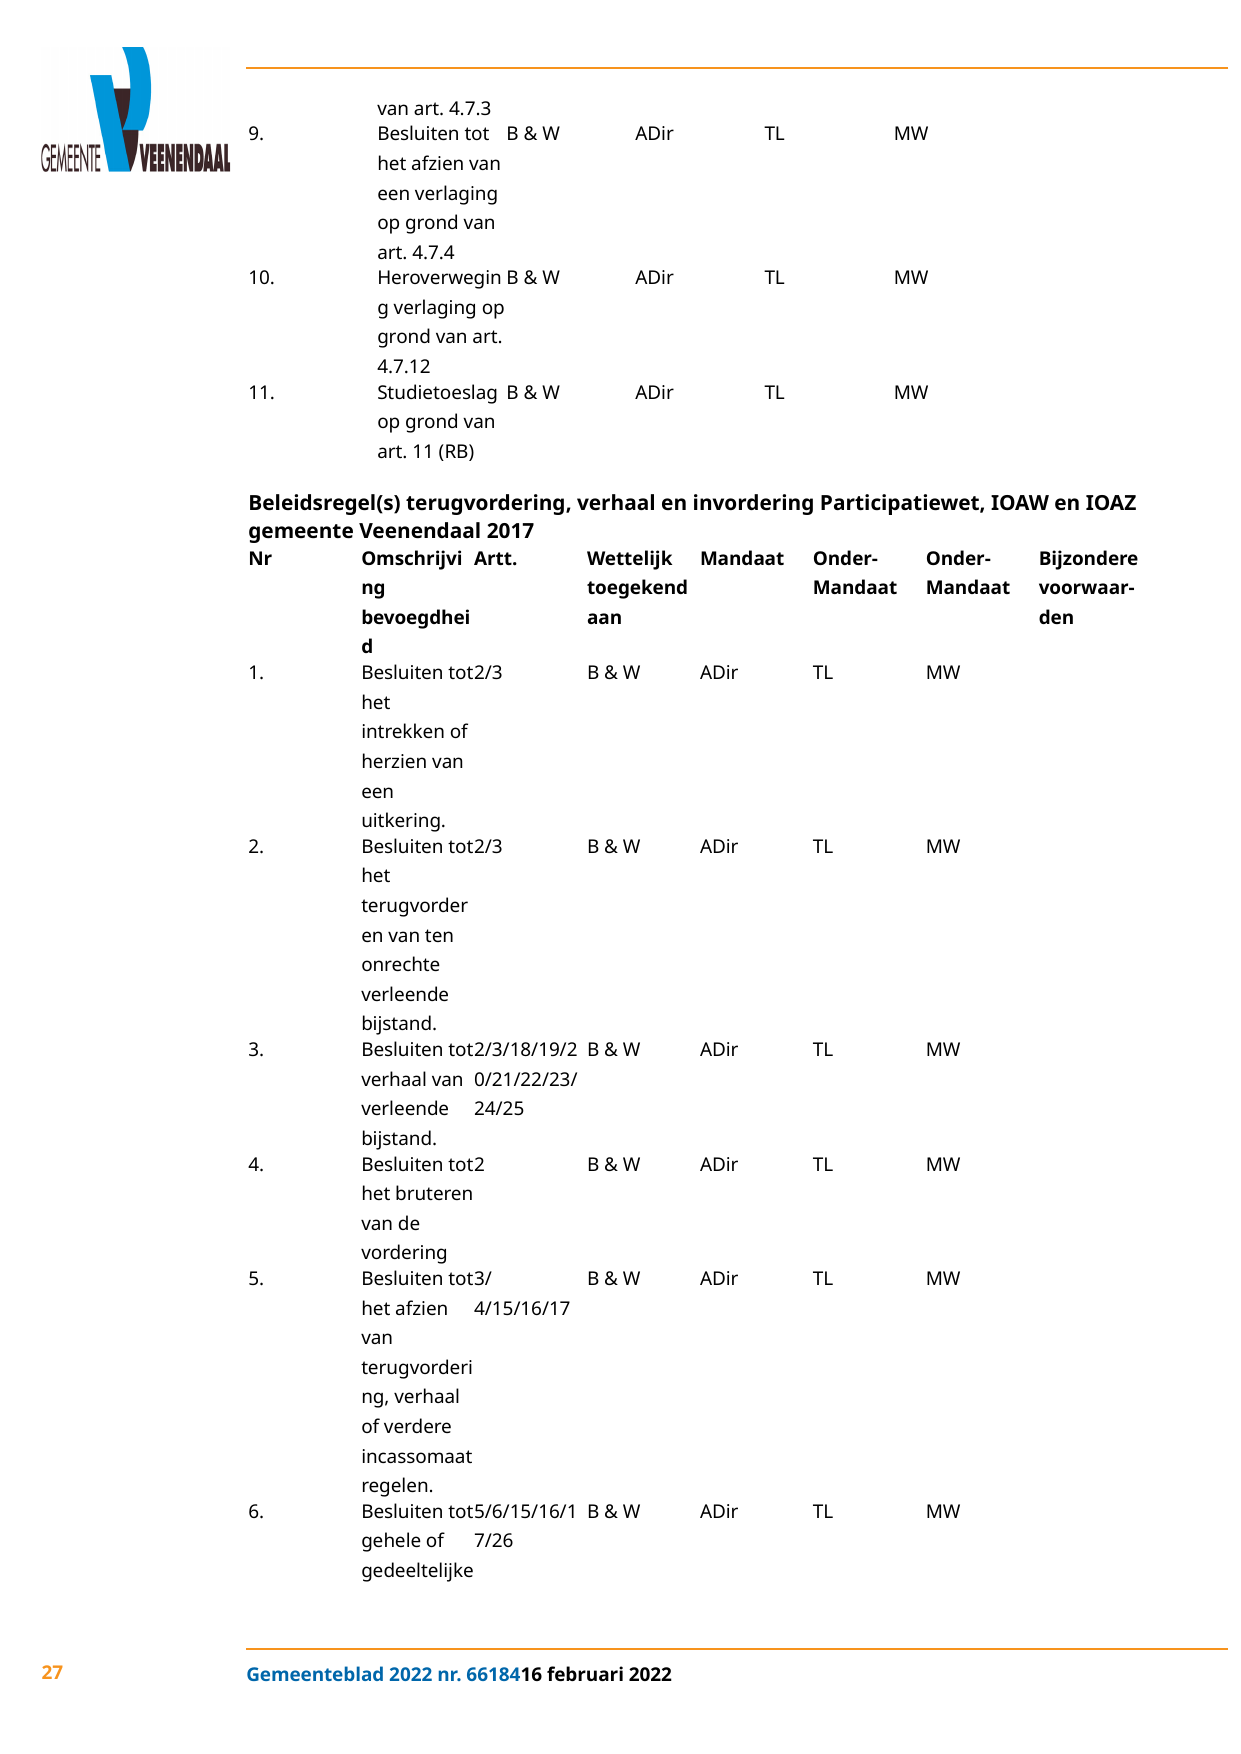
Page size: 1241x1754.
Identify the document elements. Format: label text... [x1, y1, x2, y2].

picture [41, 47, 130, 172]
table_cell 11. [248, 379, 377, 464]
table_cell ADir [635, 265, 764, 379]
table_header Nr [248, 545, 361, 659]
table_cell Besluiten tot het bruteren van de vordering [361, 1151, 474, 1265]
table_cell [1023, 265, 1152, 379]
table_cell TL [764, 379, 893, 464]
table_header Onder- Mandaat [926, 545, 1038, 659]
table_cell B & W [587, 1265, 700, 1498]
table_cell B & W [587, 660, 700, 833]
table_cell Besluiten tot gehele of gedeeltelijke [361, 1498, 474, 1583]
table_cell TL [764, 265, 893, 379]
table_cell MW [894, 379, 1022, 464]
table_cell van art. 4.7.3 [377, 95, 506, 121]
table_cell [1039, 1151, 1152, 1265]
table_cell 3/ 4/15/16/17 [474, 1265, 587, 1498]
table_cell 5. [248, 1265, 361, 1498]
table_cell ADir [635, 121, 764, 264]
table_cell TL [813, 1265, 926, 1498]
table_header Wettelijk toegekend aan [587, 545, 700, 659]
table_cell MW [926, 1036, 1038, 1151]
table_cell B & W [587, 1498, 700, 1583]
table_cell [1023, 121, 1152, 264]
table_header Artt. [474, 545, 587, 659]
table_cell 10. [248, 265, 377, 379]
table_cell Studietoeslag op grond van art. 11 (RB) [377, 379, 506, 464]
table_cell TL [764, 121, 893, 264]
table_cell [764, 95, 893, 121]
table_cell Besluiten tot het afzien van een verlaging op grond van art. 4.7.4 [377, 121, 506, 264]
table_header Onder- Mandaat [813, 545, 926, 659]
table_cell B & W [506, 121, 635, 264]
table_cell [1039, 660, 1152, 833]
table_header Mandaat [700, 545, 813, 659]
table_header Omschrijving bevoegdheid [361, 545, 474, 659]
table_cell Besluiten tot het afzien van terugvordering, verhaal of verdere incassomaatregelen. [361, 1265, 474, 1498]
table_cell [1039, 1265, 1152, 1498]
table_cell 5/6/15/16/17/26 [474, 1498, 587, 1583]
table_cell MW [926, 1265, 1038, 1498]
table_cell TL [813, 1498, 926, 1583]
table_cell 2/3 [474, 833, 587, 1036]
table_cell ADir [700, 1265, 813, 1498]
text Beleidsregel(s) terugvordering, verhaal en invordering Participatiewet, IOAW en IOAZ gemeente Veenendaal 2017 [248, 488, 1152, 545]
table_cell [248, 95, 377, 121]
table_cell MW [926, 660, 1038, 833]
table_cell [1023, 379, 1152, 464]
table_cell [1039, 1498, 1152, 1583]
table_cell B & W [587, 1036, 700, 1151]
table_cell [506, 95, 635, 121]
table_cell 1. [248, 660, 361, 833]
table_cell 2/3/18/19/20/21/22/23/24/25 [474, 1036, 587, 1151]
table_cell Heroverweging verlaging op grond van art. 4.7.12 [377, 265, 506, 379]
table_cell ADir [700, 833, 813, 1036]
table_cell MW [926, 1151, 1038, 1265]
table_cell ADir [700, 1151, 813, 1265]
table_cell TL [813, 833, 926, 1036]
table_cell ADir [700, 1036, 813, 1151]
table_cell TL [813, 660, 926, 833]
table_cell 2. [248, 833, 361, 1036]
table_cell ADir [700, 660, 813, 833]
table_cell MW [926, 833, 1038, 1036]
table_cell Besluiten tot verhaal van verleende bijstand. [361, 1036, 474, 1151]
table_cell Besluiten tot het intrekken of herzien van een uitkering. [361, 660, 474, 833]
table_cell MW [894, 121, 1022, 264]
table_cell [1039, 833, 1152, 1036]
table_header Bijzondere voorwaar-den [1039, 545, 1152, 659]
table_cell B & W [506, 379, 635, 464]
table_cell 3. [248, 1036, 361, 1151]
table_cell MW [894, 265, 1022, 379]
table_cell 2/3 [474, 660, 587, 833]
picture [123, 47, 231, 172]
table_cell B & W [506, 265, 635, 379]
table_cell B & W [587, 1151, 700, 1265]
table_cell ADir [635, 379, 764, 464]
table_cell TL [813, 1036, 926, 1151]
table_cell 2 [474, 1151, 587, 1265]
table_cell ADir [700, 1498, 813, 1583]
table_cell MW [926, 1498, 1038, 1583]
table_cell B & W [587, 833, 700, 1036]
table_cell [1039, 1036, 1152, 1151]
table_cell 6. [248, 1498, 361, 1583]
table_cell 9. [248, 121, 377, 264]
table_cell [894, 95, 1022, 121]
table_cell [1023, 95, 1152, 121]
table_cell Besluiten tot het terugvorderen van ten onrechte verleende bijstand. [361, 833, 474, 1036]
table_cell TL [813, 1151, 926, 1265]
table_cell 4. [248, 1151, 361, 1265]
table_cell [635, 95, 764, 121]
